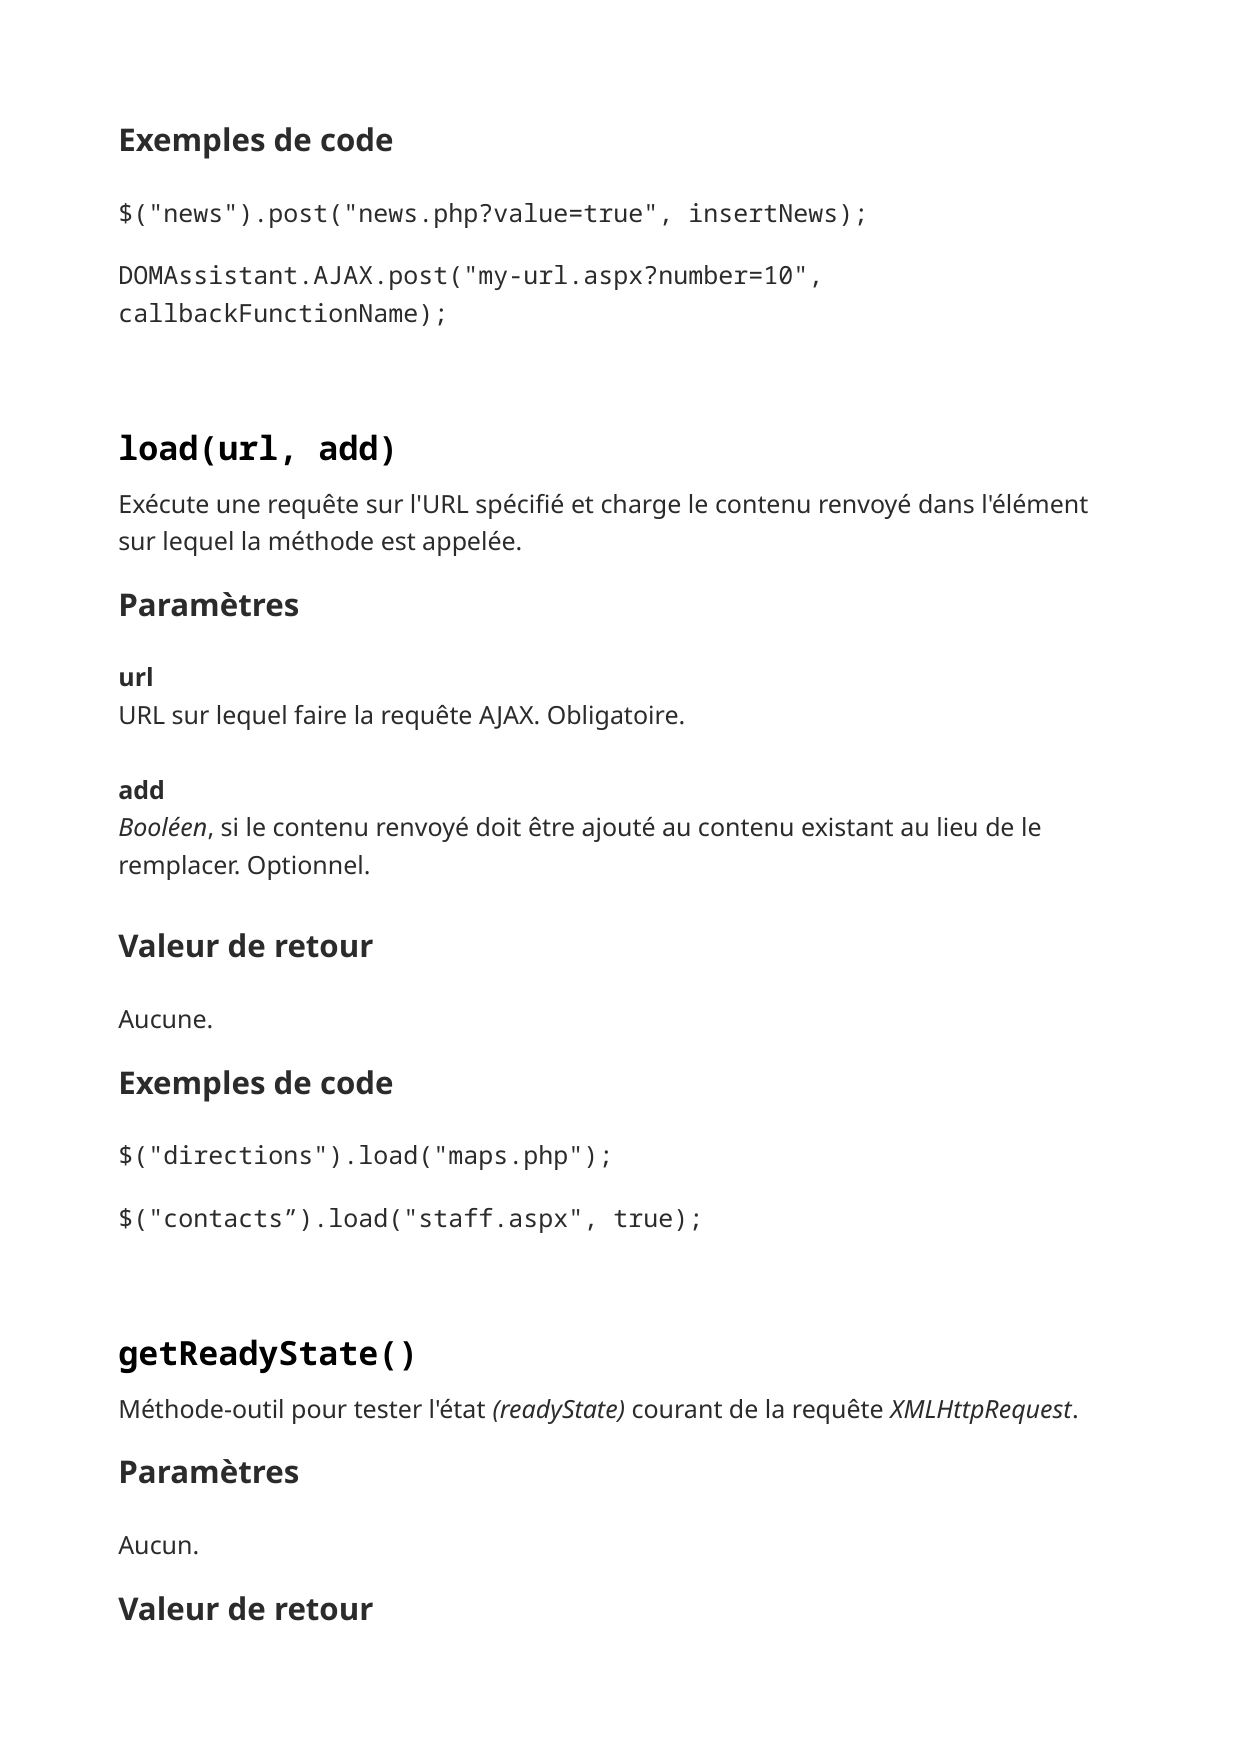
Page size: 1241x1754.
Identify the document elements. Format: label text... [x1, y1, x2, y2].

text $("directions").load("maps.php"); [118, 1134, 1122, 1172]
subtitle load(url, add) [118, 379, 1122, 470]
text url [118, 657, 1122, 694]
text $("news").post("news.php?value=true", insertNews); [118, 192, 1122, 229]
text Paramètres [118, 1450, 1122, 1493]
text Méthode-outil pour tester l'état (readyState) courant de la requête XMLHttpRequest. [118, 1388, 1122, 1425]
text add [118, 732, 1122, 807]
text Valeur de retour [118, 1587, 1122, 1629]
text Exécute une requête sur l'URL spécifié et charge le contenu renvoyé dans l'élément sur lequel la méthode est appelée. [118, 483, 1122, 558]
text DOMAssistant.AJAX.post("my-url.aspx?number=10", callbackFunctionName); [118, 254, 1122, 329]
text Exemples de code [118, 1061, 1122, 1103]
text URL sur lequel faire la requête AJAX. Obligatoire. [118, 694, 1122, 732]
text Paramètres [118, 583, 1122, 625]
text Valeur de retour [118, 882, 1122, 967]
text Aucun. [118, 1524, 1122, 1562]
text Booléen, si le contenu renvoyé doit être ajouté au contenu existant au lieu de le remplacer. Optionnel. [118, 807, 1122, 882]
text Exemples de code [118, 118, 1122, 161]
subtitle getReadyState() [118, 1284, 1122, 1375]
text Aucune. [118, 998, 1122, 1036]
text $("contacts”).load("staff.aspx", true); [118, 1197, 1122, 1234]
